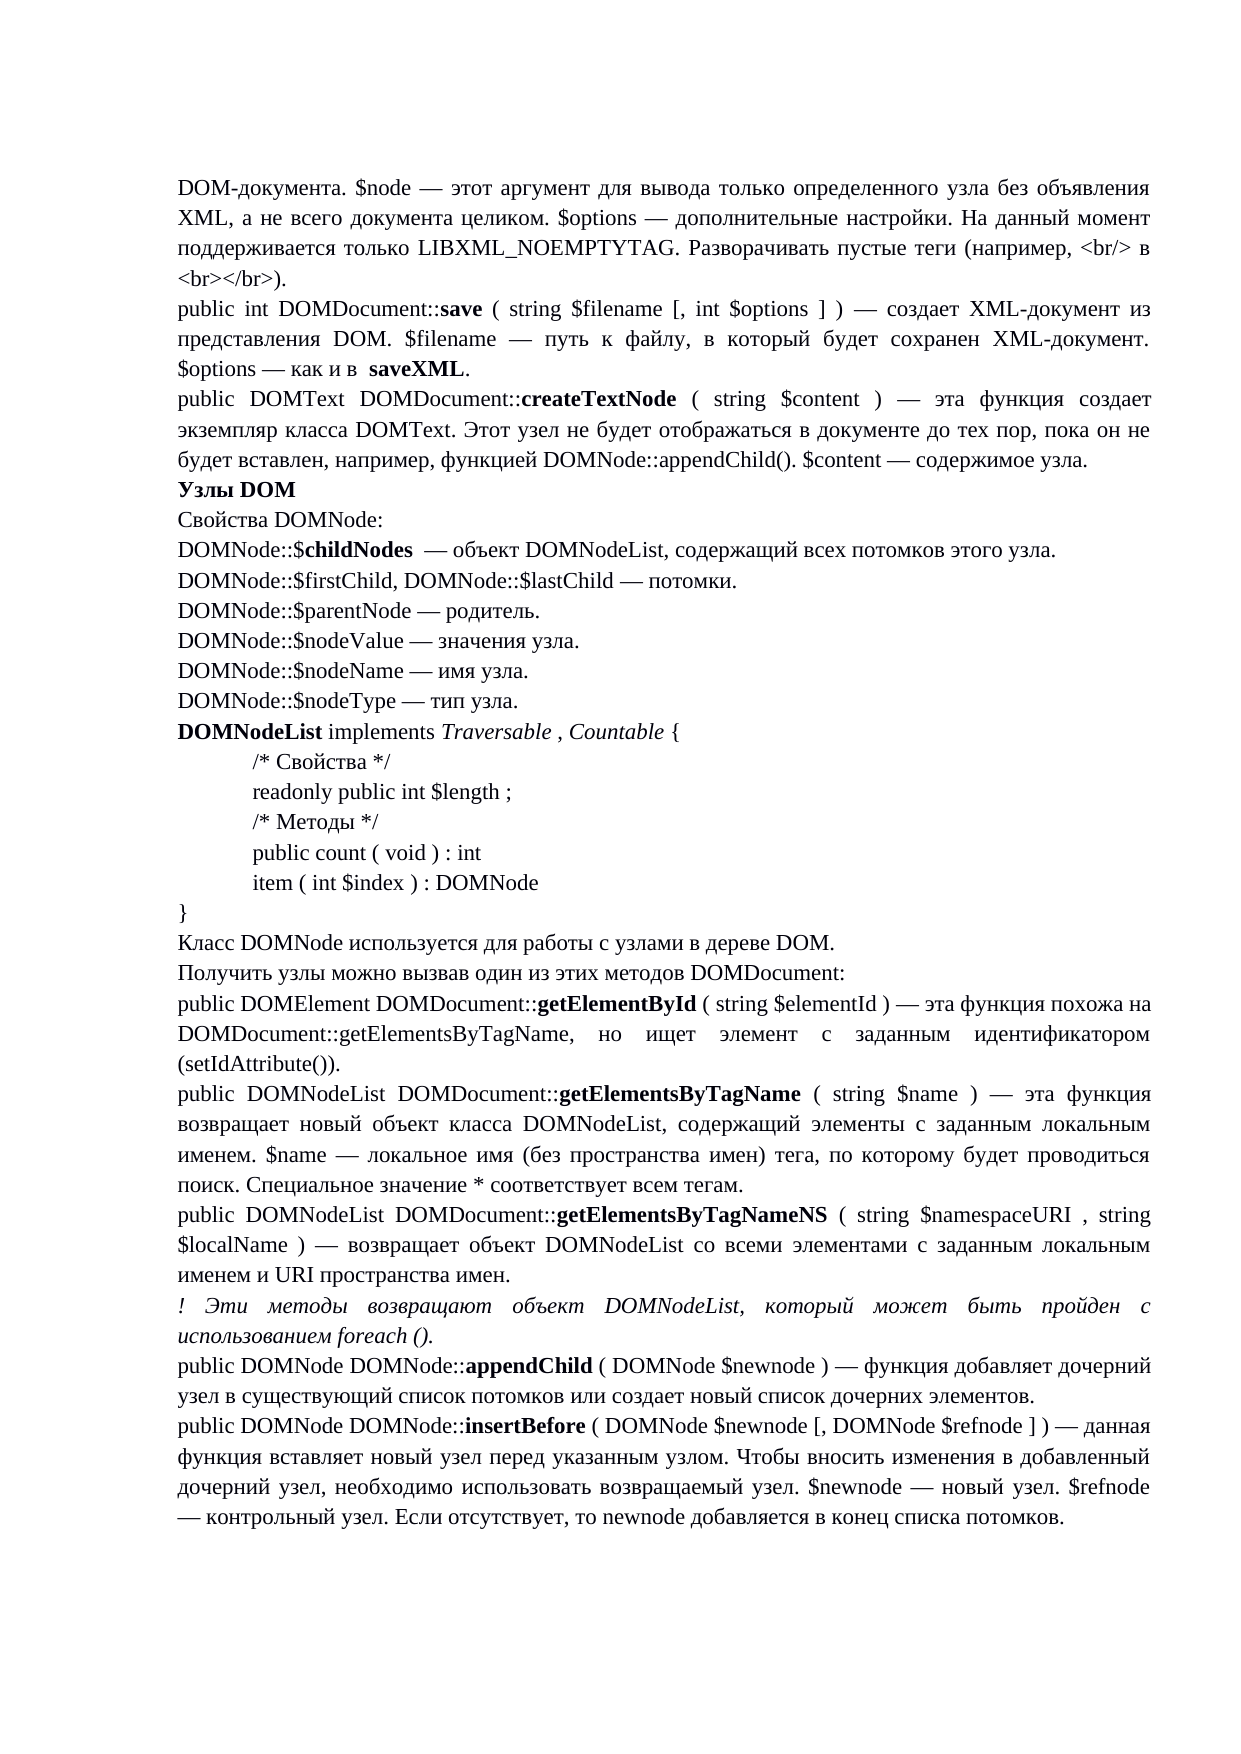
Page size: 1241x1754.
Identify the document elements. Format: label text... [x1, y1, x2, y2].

text } [177, 899, 1152, 925]
text /* Методы */ [177, 808, 1152, 835]
text Свойства DOMNode: [177, 506, 1152, 533]
text ! Эти методы возвращают объект DOMNodeList, который может быть пройден с использованием foreach (). [177, 1292, 1152, 1348]
text DOMNode::$nodeName — имя узла. [177, 657, 1152, 684]
text public DOMNode DOMNode::appendChild ( DOMNode $newnode ) — функция добавляет дочерний узел в существующий список потомков или создает новый список дочерних элементов. [177, 1352, 1152, 1409]
text public DOMElement DOMDocument::getElementById ( string $elementId ) — эта функция похожа на DOMDocument::getElementsByTagName, но ищет элемент с заданным идентификатором (setIdAttribute()). [177, 989, 1152, 1076]
text Узлы DOM [177, 476, 1152, 502]
text DOMNode::$firstChild, DOMNode::$lastChild — потомки. [177, 567, 1152, 593]
text Получить узлы можно вызвав один из этих методов DOMDocument: [177, 959, 1152, 986]
text public DOMNode DOMNode::insertBefore ( DOMNode $newnode [, DOMNode $refnode ] ) — данная функция вставляет новый узел перед указанным узлом. Чтобы вносить изменения в добавленный дочерний узел, необходимо использовать возвращаемый узел. $newnode — новый узел. $refnode — контрольный узел. Если отсутствует, то newnode добавляется в конец списка потомков. [177, 1412, 1152, 1529]
text DOMNode::$nodeValue — значения узла. [177, 627, 1152, 653]
text DOMNode::$childNodes — объект DOMNodeList, содержащий всех потомков этого узла. [177, 536, 1152, 563]
text readonly public int $length ; [177, 778, 1152, 804]
text public DOMText DOMDocument::createTextNode ( string $content ) — эта функция создает экземпляр класса DOMText. Этот узел не будет отображаться в документе до тех пор, пока он не будет вставлен, например, функцией DOMNode::appendChild(). $content — содержимое узла. [177, 385, 1152, 472]
text item ( int $index ) : DOMNode [177, 869, 1152, 895]
text public DOMNodeList DOMDocument::getElementsByTagNameNS ( string $namespaceURI , string $localName ) — возвращает объект DOMNodeList со всеми элементами с заданным локальным именем и URI пространства имен. [177, 1201, 1152, 1288]
text DOMNode::$parentNode — родитель. [177, 597, 1152, 623]
text /* Свойства */ [177, 748, 1152, 774]
text DOM-документа. $node — этот аргумент для вывода только определенного узла без объявления XML, а не всего документа целиком. $options — дополнительные настройки. На данный момент поддерживается только LIBXML_NOEMPTYTAG. Разворачивать пустые теги (например, <br/> в <br></br>). [177, 174, 1152, 291]
text DOMNode::$nodeType — тип узла. [177, 687, 1152, 714]
text public int DOMDocument::save ( string $filename [, int $options ] ) — создает XML-документ из представления DOM. $filename — путь к файлу, в который будет сохранен XML-документ.$options — как и в saveXML. [177, 295, 1152, 382]
text public DOMNodeList DOMDocument::getElementsByTagName ( string $name ) — эта функция возвращает новый объект класса DOMNodeList, содержащий элементы с заданным локальным именем. $name — локальное имя (без пространства имен) тега, по которому будет проводиться поиск. Специальное значение * соответствует всем тегам. [177, 1080, 1152, 1197]
text public count ( void ) : int [177, 838, 1152, 865]
text Класс DOMNode используется для работы с узлами в дереве DOM. [177, 929, 1152, 956]
text DOMNodeList implements Traversable , Countable { [177, 718, 1152, 744]
